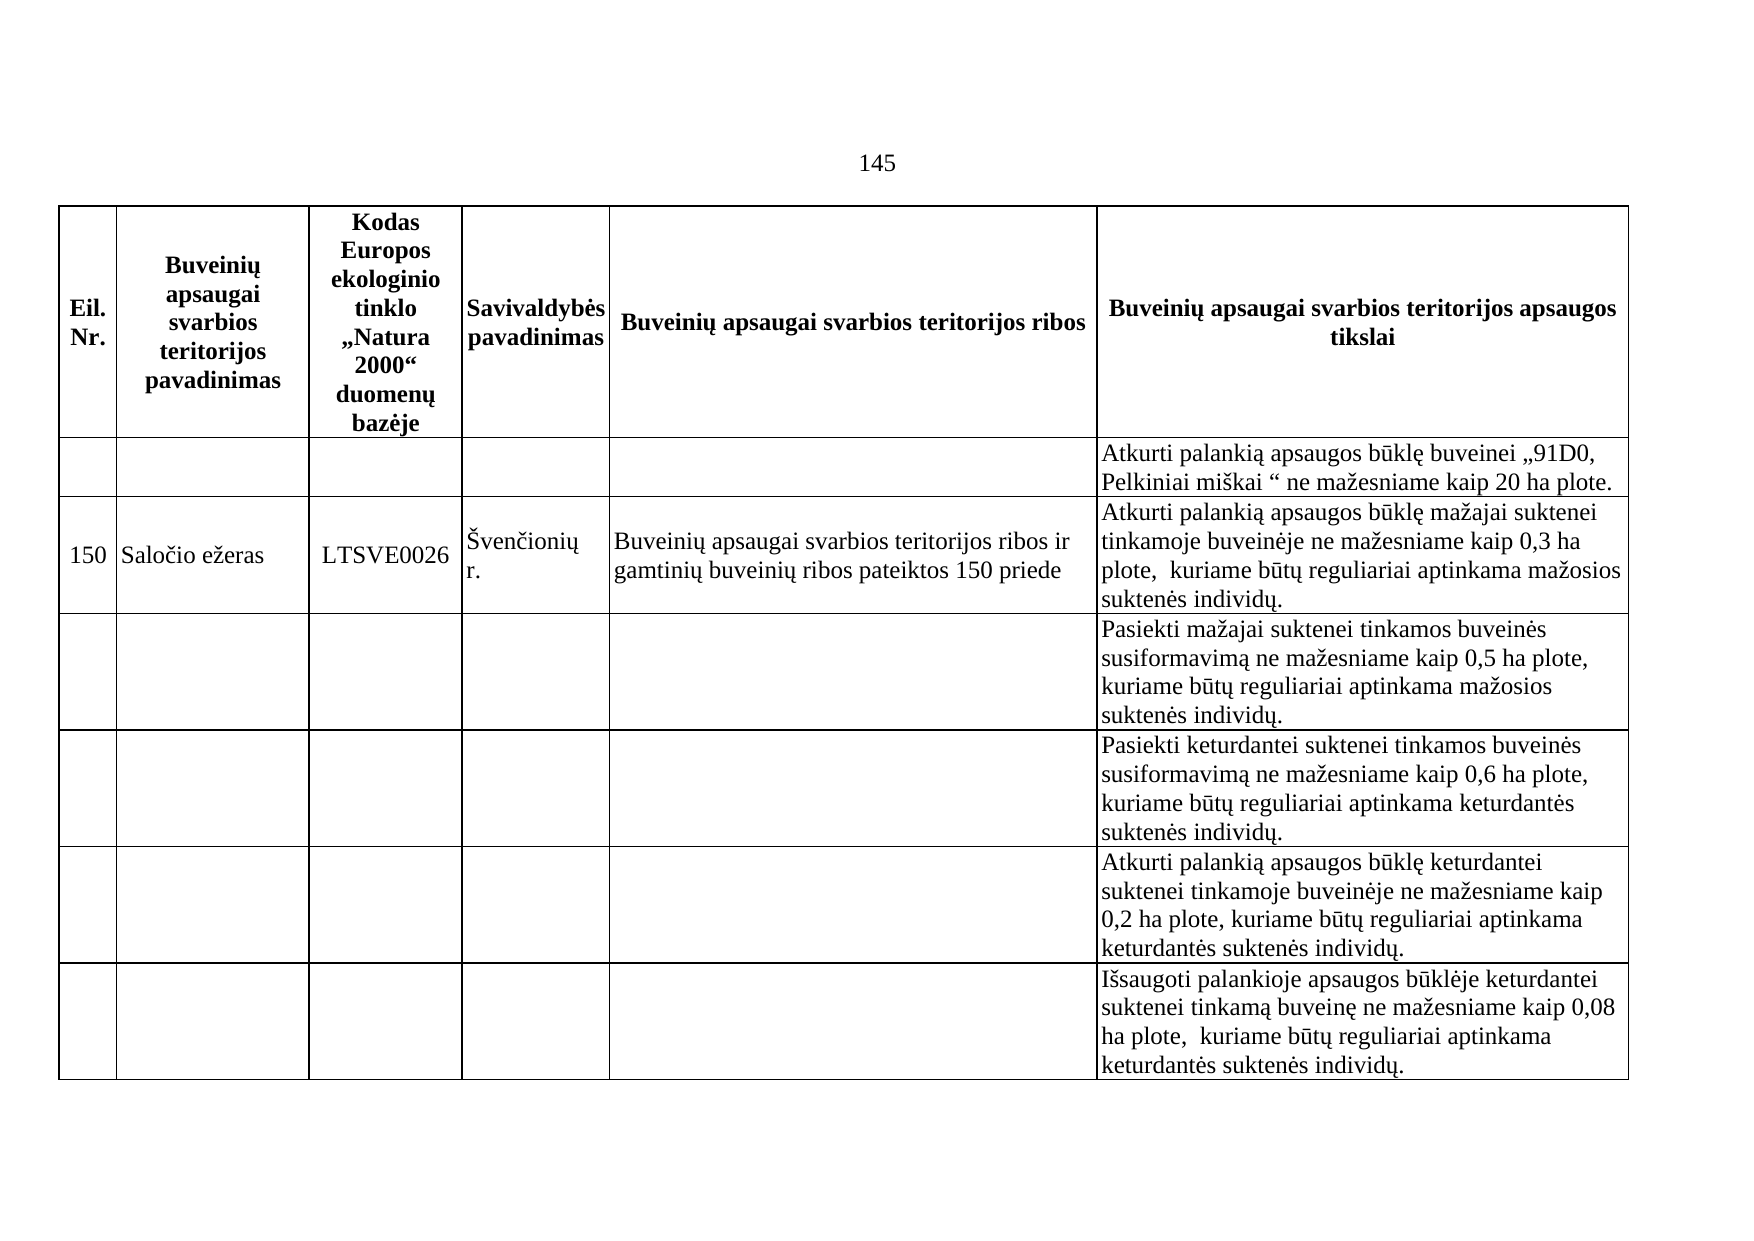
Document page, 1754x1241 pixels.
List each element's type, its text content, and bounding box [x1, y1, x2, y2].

table_cell [463, 964, 609, 1079]
table_cell [463, 614, 609, 729]
table_cell Atkurti palankią apsaugos būklę keturdantei suktenei tinkamoje buveinėje ne mažesniame kaip 0,2 ha plote, kuriame būtų reguliariai aptinkama keturdantės suktenės individų. [1098, 847, 1628, 962]
table_cell Saločio ežeras [117, 497, 308, 612]
table_cell Išsaugoti palankioje apsaugos būklėje keturdantei suktenei tinkamą buveinę ne mažesniame kaip 0,08 ha plote, kuriame būtų reguliariai aptinkama keturdantės suktenės individų. [1098, 964, 1628, 1079]
table_header Eil. Nr. [60, 207, 116, 437]
table_cell [117, 731, 308, 846]
table_cell [610, 438, 1096, 496]
table_cell [117, 847, 308, 962]
table_cell [117, 614, 308, 729]
table_header Buveinių apsaugai svarbios teritorijos apsaugos tikslai [1098, 207, 1628, 437]
table_cell Buveinių apsaugai svarbios teritorijos ribos ir gamtinių buveinių ribos pateiktos 150 priede [610, 497, 1096, 612]
table_cell Atkurti palankią apsaugos būklę buveinei „91D0, Pelkiniai miškai “ ne mažesniame kaip 20 ha plote. [1098, 438, 1628, 496]
table_cell [117, 964, 308, 1079]
table_header Kodas Europos ekologinio tinklo „Natura 2000“ duomenų bazėje [310, 207, 461, 437]
table_cell [310, 964, 461, 1079]
table_cell [117, 438, 308, 496]
table_cell Pasiekti mažajai suktenei tinkamos buveinės susiformavimą ne mažesniame kaip 0,5 ha plote, kuriame būtų reguliariai aptinkama mažosios suktenės individų. [1098, 614, 1628, 729]
table_header Buveinių apsaugai svarbios teritorijos pavadinimas [117, 207, 308, 437]
table_cell [310, 614, 461, 729]
table_cell [60, 438, 116, 496]
table_cell [60, 731, 116, 846]
table_cell [310, 438, 461, 496]
table_cell [610, 731, 1096, 846]
table_cell [610, 964, 1096, 1079]
table_cell [310, 847, 461, 962]
table_cell LTSVE0026 [310, 497, 461, 612]
table_cell Pasiekti keturdantei suktenei tinkamos buveinės susiformavimą ne mažesniame kaip 0,6 ha plote, kuriame būtų reguliariai aptinkama keturdantės suktenės individų. [1098, 731, 1628, 846]
table_cell [60, 614, 116, 729]
table_cell Atkurti palankią apsaugos būklę mažajai suktenei tinkamoje buveinėje ne mažesniame kaip 0,3 ha plote, kuriame būtų reguliariai aptinkama mažosios suktenės individų. [1098, 497, 1628, 612]
table_cell [463, 847, 609, 962]
table_cell [610, 614, 1096, 729]
table_header Buveinių apsaugai svarbios teritorijos ribos [610, 207, 1096, 437]
table_cell [60, 964, 116, 1079]
table_cell [310, 731, 461, 846]
table_header Savivaldybės pavadinimas [463, 207, 609, 437]
table_cell Švenčionių r. [463, 497, 609, 612]
table_cell 150 [60, 497, 116, 612]
table_cell [610, 847, 1096, 962]
table_cell [60, 847, 116, 962]
table_cell [463, 438, 609, 496]
table_cell [463, 731, 609, 846]
